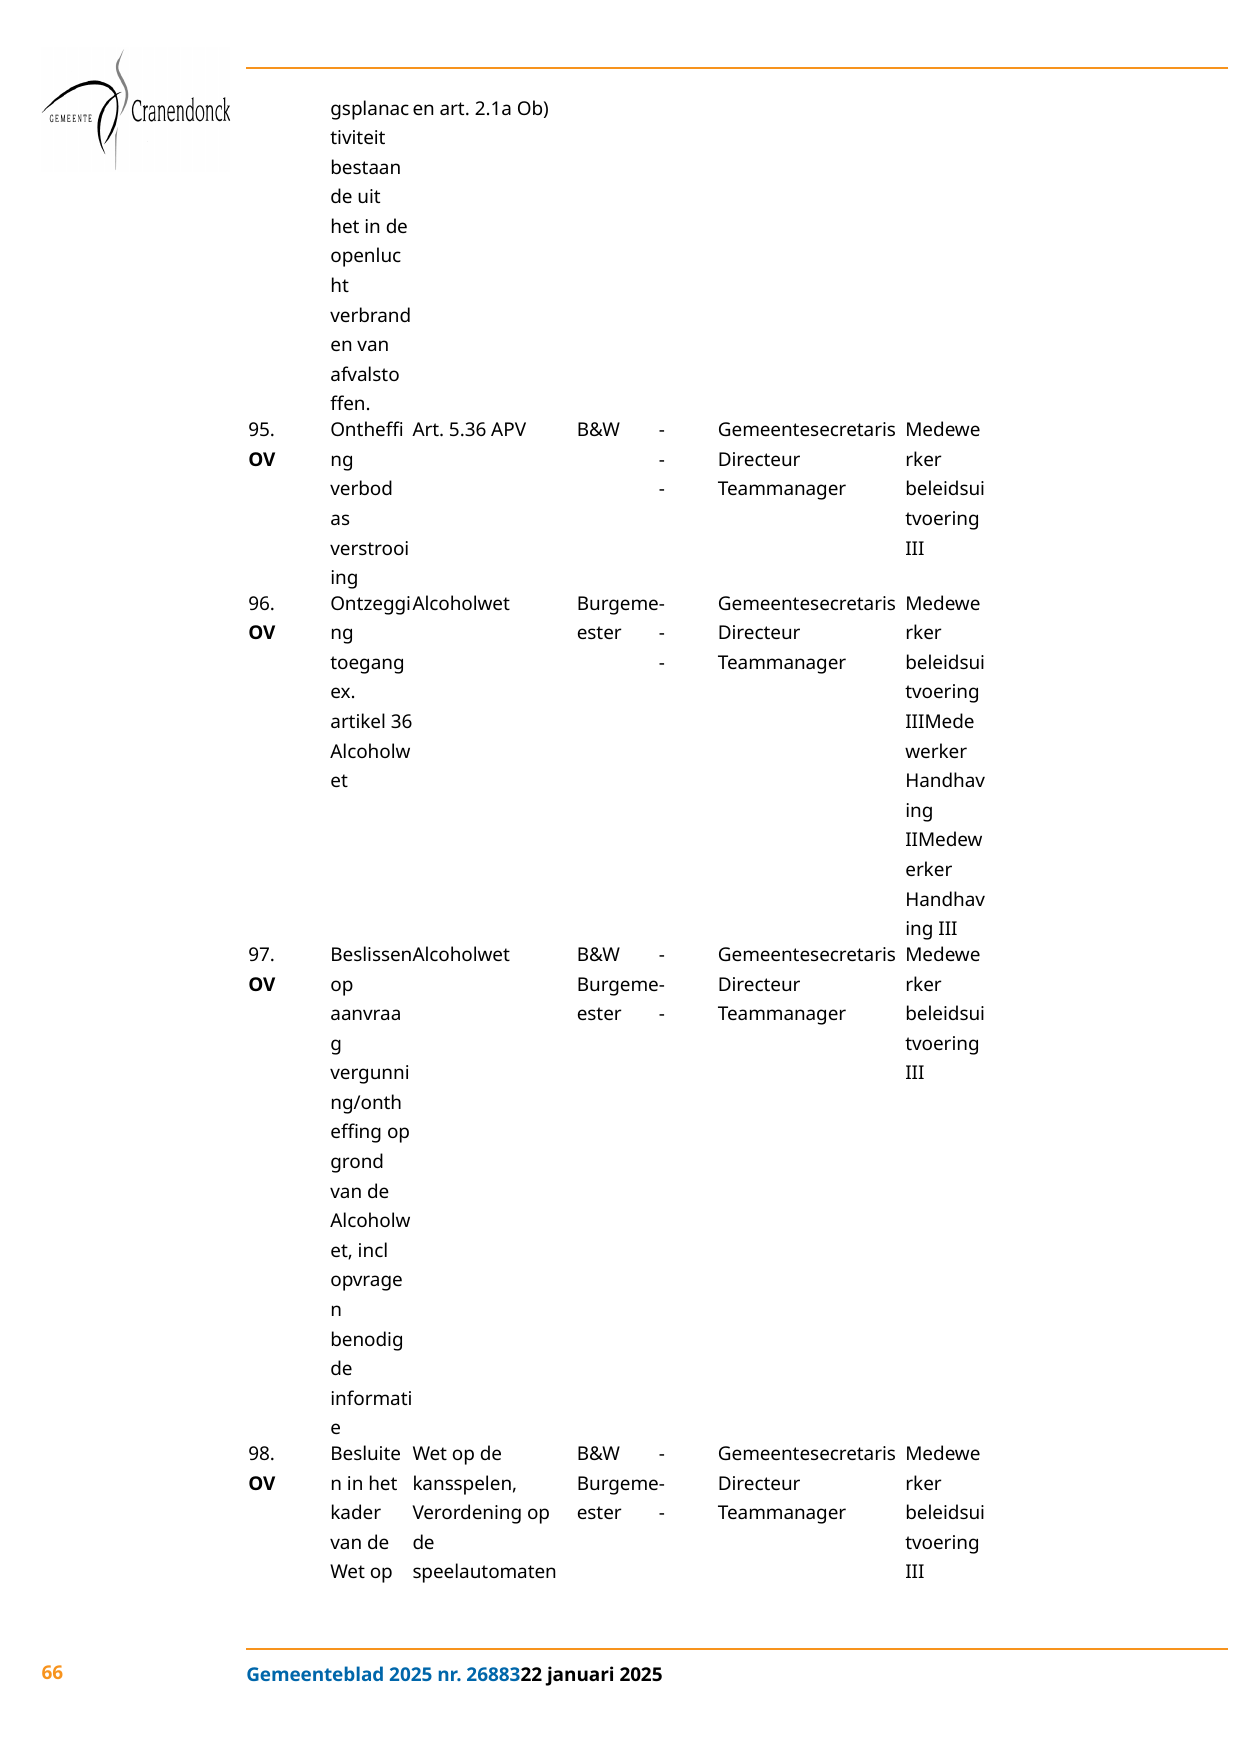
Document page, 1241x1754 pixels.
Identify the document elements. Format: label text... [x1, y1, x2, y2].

table_cell [987, 416, 1152, 590]
picture [41, 47, 231, 172]
table_cell [905, 95, 987, 416]
table_cell [659, 95, 905, 416]
table_cell Ontheffing verbod as verstrooiing [330, 416, 412, 590]
table_cell [987, 95, 1152, 416]
table_cell Gemeentesecretaris Directeur Teammanager [659, 416, 905, 590]
table_cell gsplanactiviteit bestaande uit het in de openlucht verbranden van afvalstoffen. [330, 95, 412, 416]
table_cell [248, 95, 330, 416]
table_cell Gemeentesecretaris Directeur Teammanager [659, 941, 905, 1440]
table_cell en art. 2.1a Ob) [412, 95, 577, 416]
table_cell Besluiten in het kader van de Wet op [330, 1440, 412, 1584]
table_cell Gemeentesecretaris Directeur Teammanager [659, 590, 905, 941]
table_cell Medewerker beleidsuitvoering III [905, 1440, 987, 1584]
table_cell [577, 95, 659, 416]
table_cell Medewerker beleidsuitvoering III [905, 416, 987, 590]
table_cell Burgemeester [577, 590, 659, 941]
table_cell 96. OV [248, 590, 330, 941]
table_cell 98. OV [248, 1440, 330, 1584]
table_cell Gemeentesecretaris Directeur Teammanager [659, 1440, 905, 1584]
table_cell [987, 1440, 1152, 1584]
table_cell [987, 941, 1152, 1440]
table_cell 97. OV [248, 941, 330, 1440]
table_cell B&W Burgemeester [577, 1440, 659, 1584]
table_cell [987, 590, 1152, 941]
table_cell Ontzegging toegang ex. artikel 36 Alcoholwet [330, 590, 412, 941]
table_cell 95. OV [248, 416, 330, 590]
table_cell Wet op de kansspelen, Verordening op de speelautomaten [412, 1440, 577, 1584]
table_cell Medewerker beleidsuitvoering III [905, 941, 987, 1440]
table_cell Alcoholwet [412, 590, 577, 941]
table_cell Medewerker beleidsuitvoering IIIMedewerker Handhaving IIMedewerker Handhaving III [905, 590, 987, 941]
table_cell B&W Burgemeester [577, 941, 659, 1440]
table_cell Beslissen op aanvraag vergunning/ontheffing op grond van de Alcoholwet, incl opvragen benodigde informatie [330, 941, 412, 1440]
table_cell Art. 5.36 APV [412, 416, 577, 590]
table_cell B&W [577, 416, 659, 590]
table_cell Alcoholwet [412, 941, 577, 1440]
